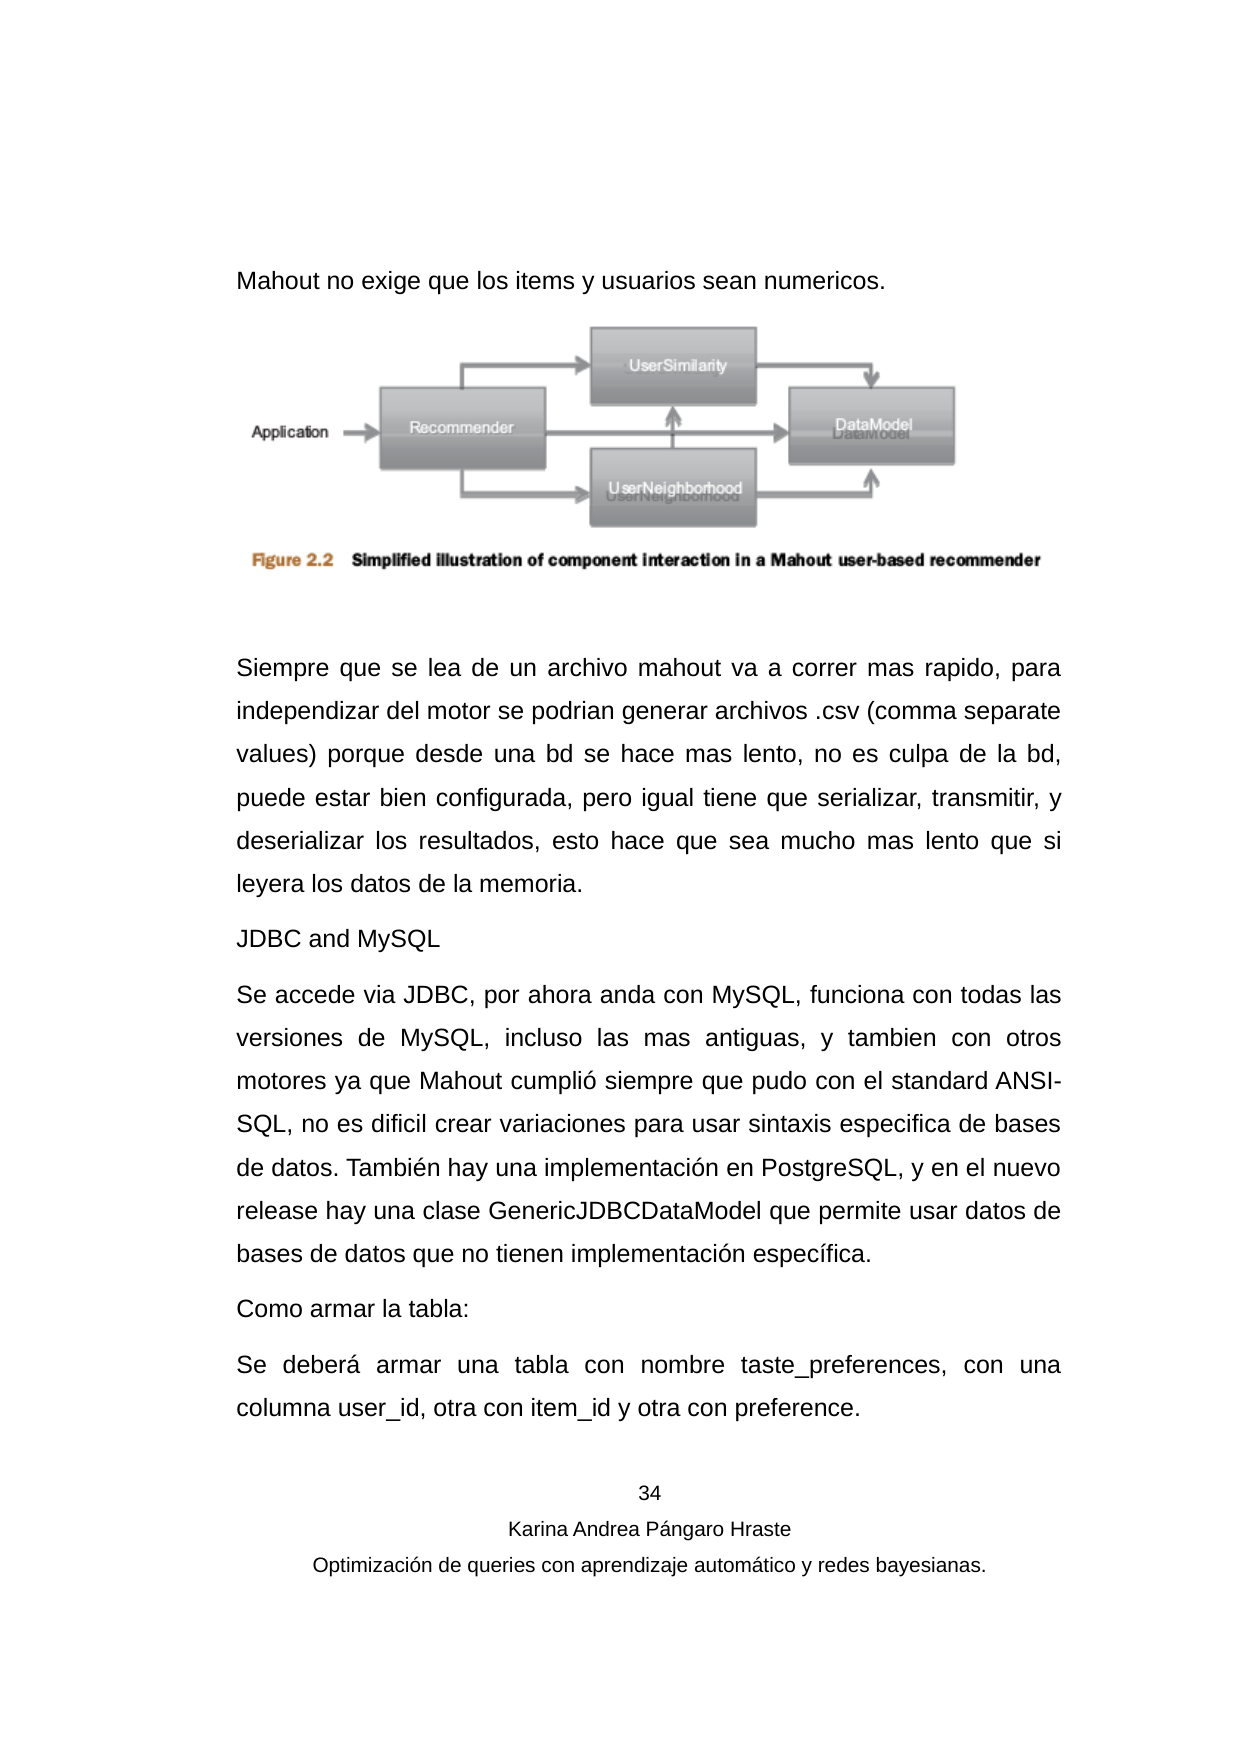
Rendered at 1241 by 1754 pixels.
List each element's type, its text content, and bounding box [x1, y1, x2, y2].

text Se accede via JDBC, por ahora anda con MySQL, funciona con todas las versiones de MySQL, incluso las mas antiguas, y tambien con otros motores ya que Mahout cumplió siempre que pudo con el standard ANSI-SQL, no es dificil crear variaciones para usar sintaxis especifica de bases de datos. También hay una implementación en PostgreSQL, y en el nuevo release hay una clase GenericJDBCDataModel que permite usar datos de bases de datos que no tienen implementación específica. [236, 980, 1063, 1267]
text JDBC and MySQL [236, 924, 1063, 953]
text Como armar la tabla: [236, 1294, 1063, 1323]
text Mahout no exige que los items y usuarios sean numericos. [236, 266, 1063, 294]
picture [236, 321, 1063, 584]
text Siempre que se lea de un archivo mahout va a correr mas rapido, para independizar del motor se podrian generar archivos .csv (comma separate values) porque desde una bd se hace mas lento, no es culpa de la bd, puede estar bien configurada, pero igual tiene que serializar, transmitir, y deserializar los resultados, esto hace que sea mucho mas lento que si leyera los datos de la memoria. [236, 653, 1063, 897]
text Se deberá armar una tabla con nombre taste_preferences, con una columna user_id, otra con item_id y otra con preference. [236, 1350, 1063, 1422]
